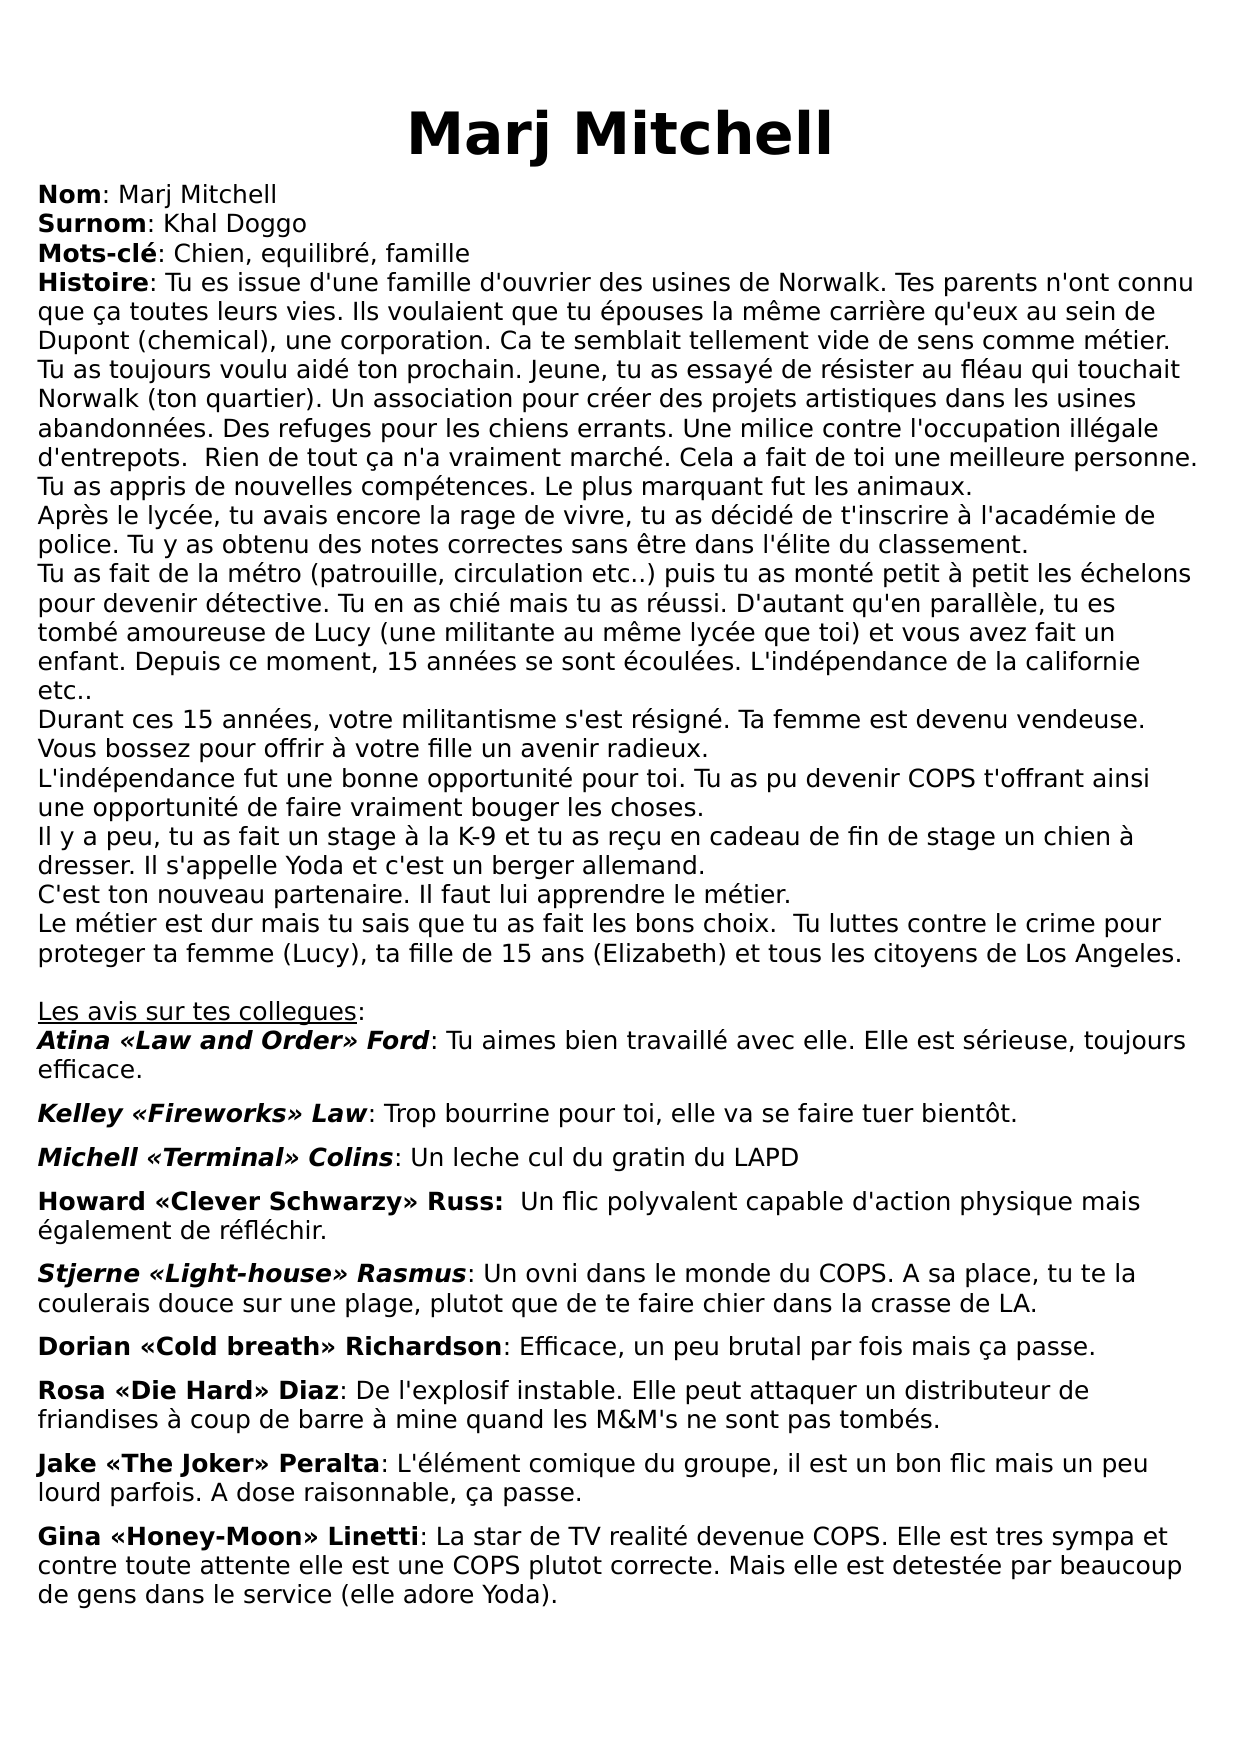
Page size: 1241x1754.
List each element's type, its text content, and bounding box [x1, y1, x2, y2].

text Il y a peu, tu as fait un stage à la K-9 et tu as reçu en cadeau de fin de stage un chien à dresser. Il s'appelle Yoda et c'est un berger allemand. C'est ton nouveau partenaire. Il faut lui apprendre le métier. Le métier est dur mais tu sais que tu as fait les bons choix. Tu luttes contre le crime pour proteger ta femme (Lucy), ta fille de 15 ans (Elizabeth) et tous les citoyens de Los Angeles. Les avis sur tes collegues: [37, 822, 1203, 1026]
text L'indépendance fut une bonne opportunité pour toi. Tu as pu devenir COPS t'offrant ainsi une opportunité de faire vraiment bouger les choses. [37, 764, 1203, 822]
text Howard «Clever Schwarzy» Russ: Un flic polyvalent capable d'action physique mais également de réfléchir. [37, 1187, 1203, 1245]
text Rosa «Die Hard» Diaz: De l'explosif instable. Elle peut attaquer un distributeur de friandises à coup de barre à mine quand les M&M's ne sont pas tombés. [37, 1376, 1203, 1434]
text Stjerne «Light-house» Rasmus: Un ovni dans le monde du COPS. A sa place, tu te la coulerais douce sur une plage, plutot que de te faire chier dans la crasse de LA. [37, 1259, 1203, 1318]
text Dorian «Cold breath» Richardson: Efficace, un peu brutal par fois mais ça passe. [37, 1332, 1203, 1362]
text Gina «Honey-Moon» Linetti: La star de TV realité devenue COPS. Elle est tres sympa et contre toute attente elle est une COPS plutot correcte. Mais elle est detestée par beaucoup de gens dans le service (elle adore Yoda). [37, 1522, 1203, 1609]
text Atina «Law and Order» Ford: Tu aimes bien travaillé avec elle. Elle est sérieuse, toujours efficace. [37, 1026, 1203, 1084]
text Kelley «Fireworks» Law: Trop bourrine pour toi, elle va se faire tuer bientôt. [37, 1099, 1203, 1128]
text Michell «Terminal» Colins: Un leche cul du gratin du LAPD [37, 1143, 1203, 1172]
text Tu as fait de la métro (patrouille, circulation etc..) puis tu as monté petit à petit les échelons pour devenir détective. Tu en as chié mais tu as réussi. D'autant qu'en parallèle, tu es tombé amoureuse de Lucy (une militante au même lycée que toi) et vous avez fait un enfant. Depuis ce moment, 15 années se sont écoulées. L'indépendance de la californie etc.. [37, 559, 1203, 705]
text Vous bossez pour offrir à votre fille un avenir radieux. [37, 734, 1203, 764]
title Marj Mitchell [37, 100, 1203, 168]
text Histoire: Tu es issue d'une famille d'ouvrier des usines de Norwalk. Tes parents n'ont connu que ça toutes leurs vies. Ils voulaient que tu épouses la même carrière qu'eux au sein de Dupont (chemical), une corporation. Ca te semblait tellement vide de sens comme métier. Tu as toujours voulu aidé ton prochain. Jeune, tu as essayé de résister au fléau qui touchait Norwalk (ton quartier). Un association pour créer des projets artistiques dans les usines abandonnées. Des refuges pour les chiens errants. Une milice contre l'occupation illégale d'entrepots. Rien de tout ça n'a vraiment marché. Cela a fait de toi une meilleure personne. [37, 268, 1203, 472]
text Tu as appris de nouvelles compétences. Le plus marquant fut les animaux. [37, 472, 1203, 501]
text Durant ces 15 années, votre militantisme s'est résigné. Ta femme est devenu vendeuse. [37, 705, 1203, 734]
text Jake «The Joker» Peralta: L'élément comique du groupe, il est un bon flic mais un peu lourd parfois. A dose raisonnable, ça passe. [37, 1449, 1203, 1507]
text Après le lycée, tu avais encore la rage de vivre, tu as décidé de t'inscrire à l'académie de police. Tu y as obtenu des notes correctes sans être dans l'élite du classement. [37, 501, 1203, 559]
text Surnom: Khal Doggo Mots-clé: Chien, equilibré, famille [37, 209, 1203, 268]
text Nom: Marj Mitchell [37, 180, 1203, 209]
